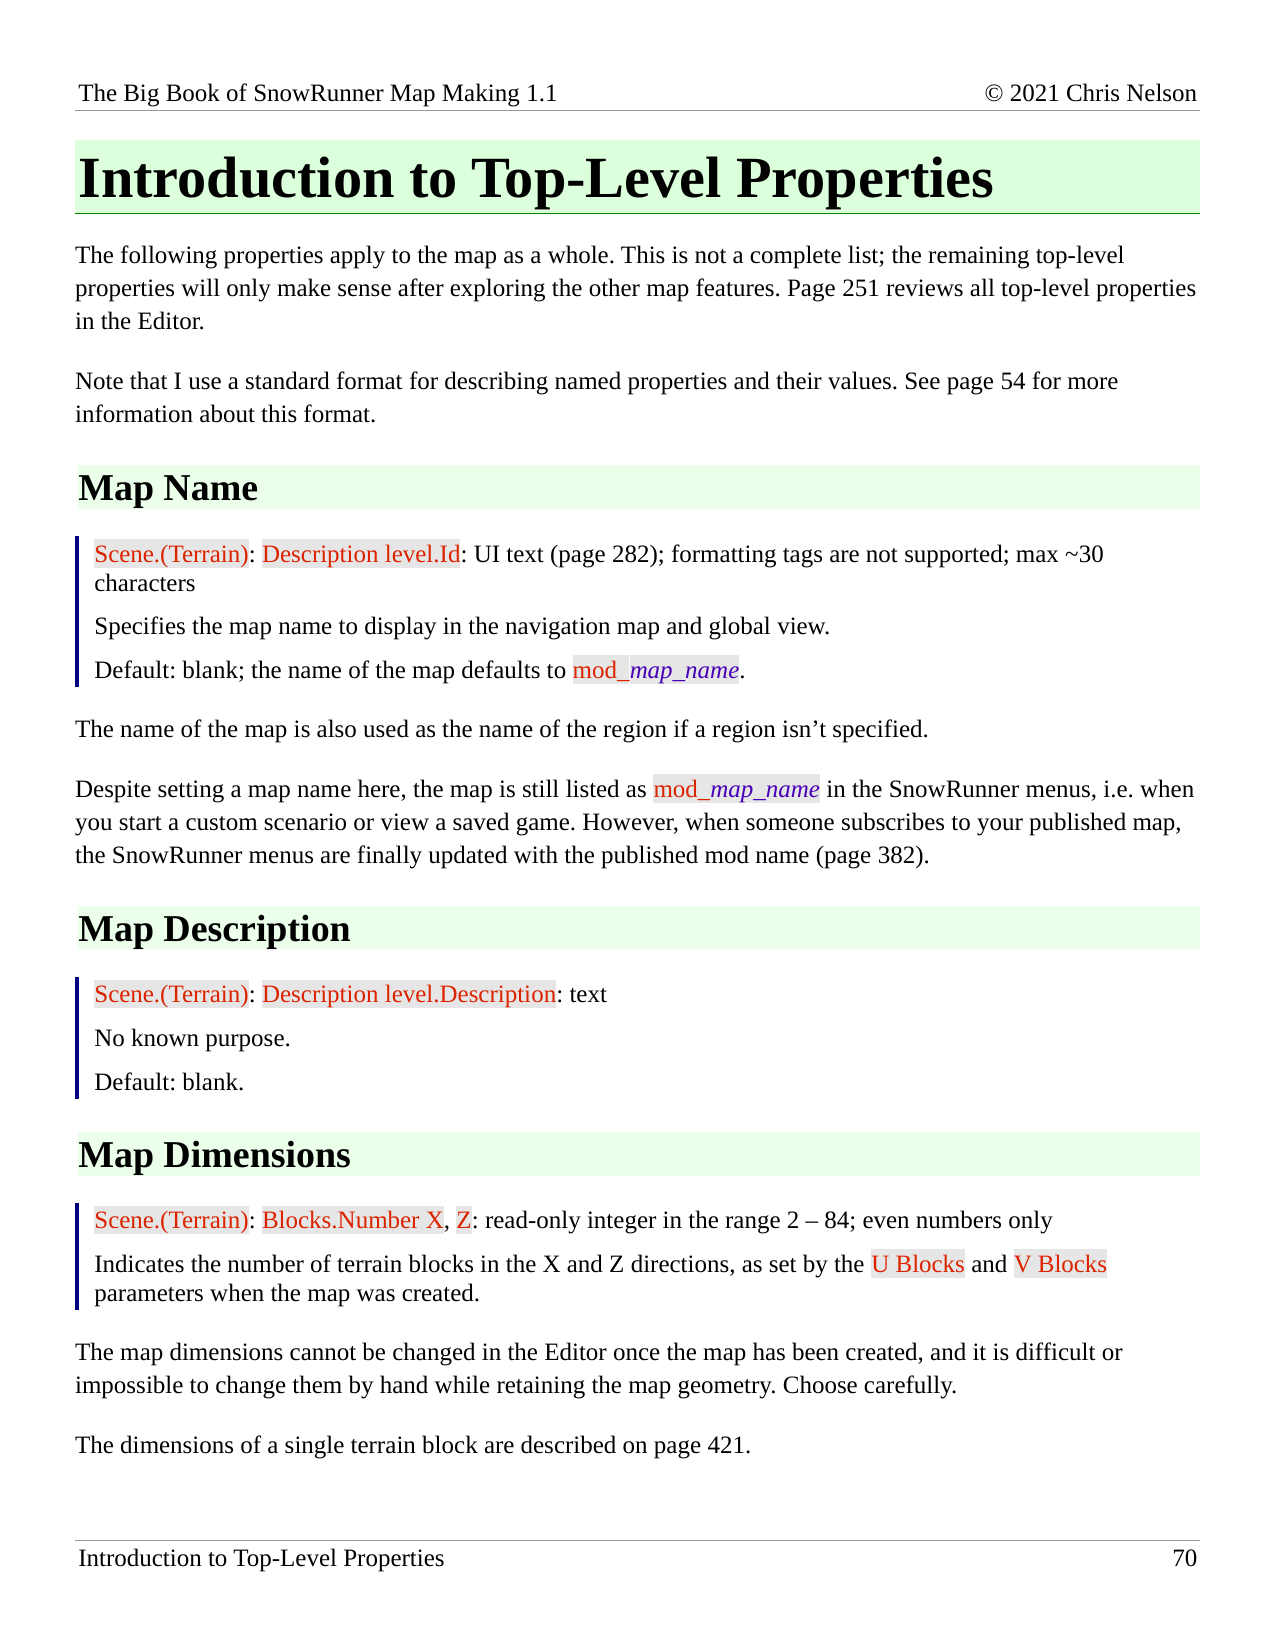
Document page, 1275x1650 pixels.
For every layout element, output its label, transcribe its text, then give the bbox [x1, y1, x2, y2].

text The name of the map is also used as the name of the region if a region isn’t specified. [75, 714, 1200, 743]
text Scene.(Terrain): Blocks.Number X, Z: read-only integer in the range 2 – 84; even numbers only [75, 1202, 1200, 1234]
subtitle Map Dimensions [78, 1132, 1200, 1176]
subtitle Introduction to Top-Level Properties [75, 140, 1200, 213]
text Note that I use a standard format for describing named properties and their values. See page 54 for more information about this format. [75, 366, 1200, 428]
text The dimensions of a single terrain block are described on page 421. [75, 1430, 1200, 1458]
subtitle Map Name [78, 465, 1200, 509]
subtitle Map Description [78, 906, 1200, 949]
text The following properties apply to the map as a whole. This is not a complete list; the remaining top-level properties will only make sense after exploring the other map features. Page 251 reviews all top-level properties in the Editor. [75, 240, 1200, 335]
text Scene.(Terrain): Description level.Description: text [79, 977, 1200, 1008]
text Indicates the number of terrain blocks in the X and Z directions, as set by the U Blocks and V Blocks parameters when the map was created. [79, 1246, 1200, 1310]
text Specifies the map name to display in the navigation map and global view. [79, 608, 1200, 640]
text Default: blank. [79, 1064, 1200, 1099]
text The map dimensions cannot be changed in the Editor once the map has been created, and it is difficult or impossible to change them by hand while retaining the map geometry. Choose carefully. [75, 1337, 1200, 1398]
text Scene.(Terrain): Description level.Id: UI text (page 282); formatting tags are not supported; max ~30 characters [79, 536, 1200, 596]
text No known purpose. [79, 1020, 1200, 1052]
text Despite setting a map name here, the map is still listed as mod_map_name in the SnowRunner menus, i.e. when you start a custom scenario or view a saved game. However, when someone subscribes to your published map, the SnowRunner menus are finally updated with the published mod name (page 382). [75, 774, 1200, 869]
text Default: blank; the name of the map defaults to mod_map_name. [79, 652, 1200, 687]
